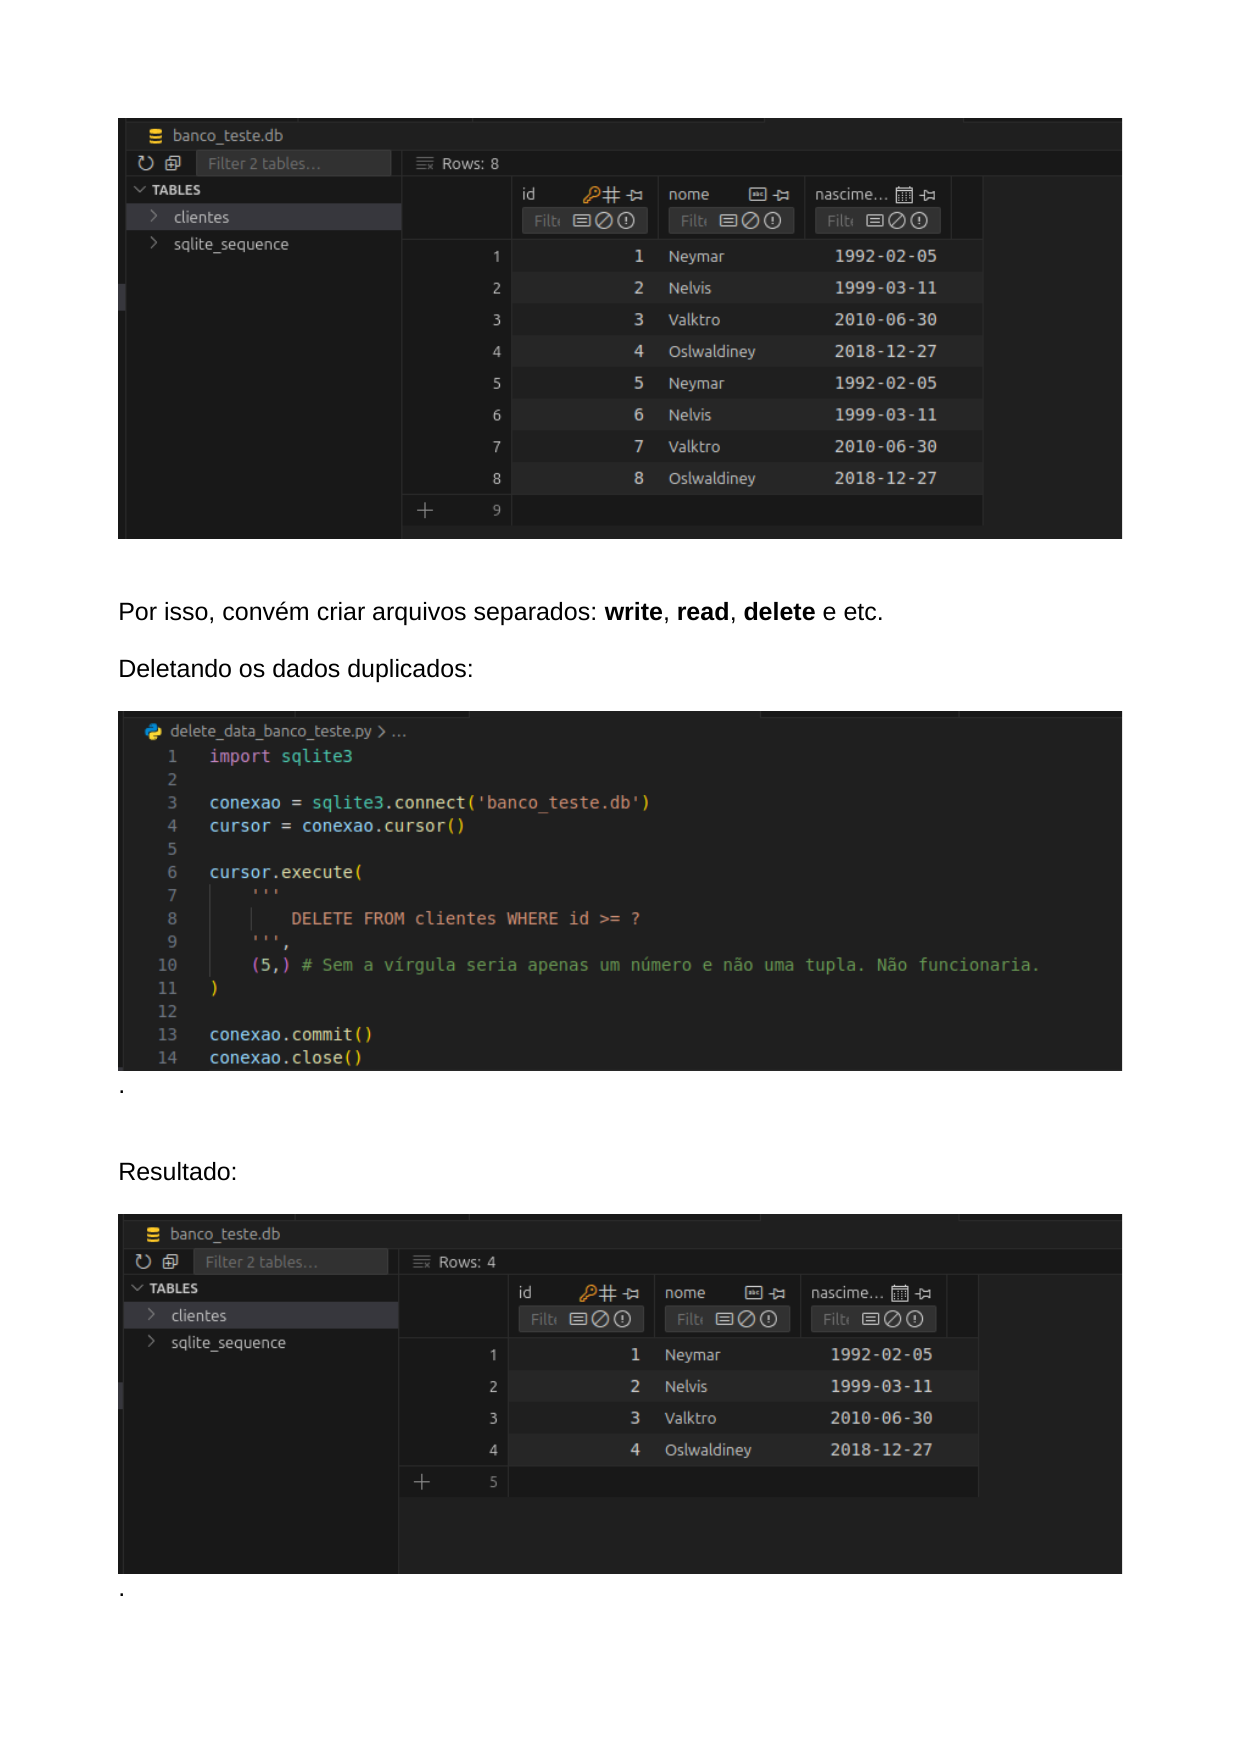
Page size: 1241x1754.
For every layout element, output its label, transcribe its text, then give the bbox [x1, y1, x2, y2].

text Por isso, convém criar arquivos separados: write, read, delete e etc. [118, 596, 1122, 625]
picture [118, 1214, 1123, 1574]
text Deletando os dados duplicados: [118, 654, 1122, 683]
text . [118, 1071, 1122, 1099]
text Resultado: [118, 1157, 1122, 1185]
text . [118, 1574, 1122, 1602]
picture [118, 711, 1123, 1071]
picture [118, 118, 1123, 539]
